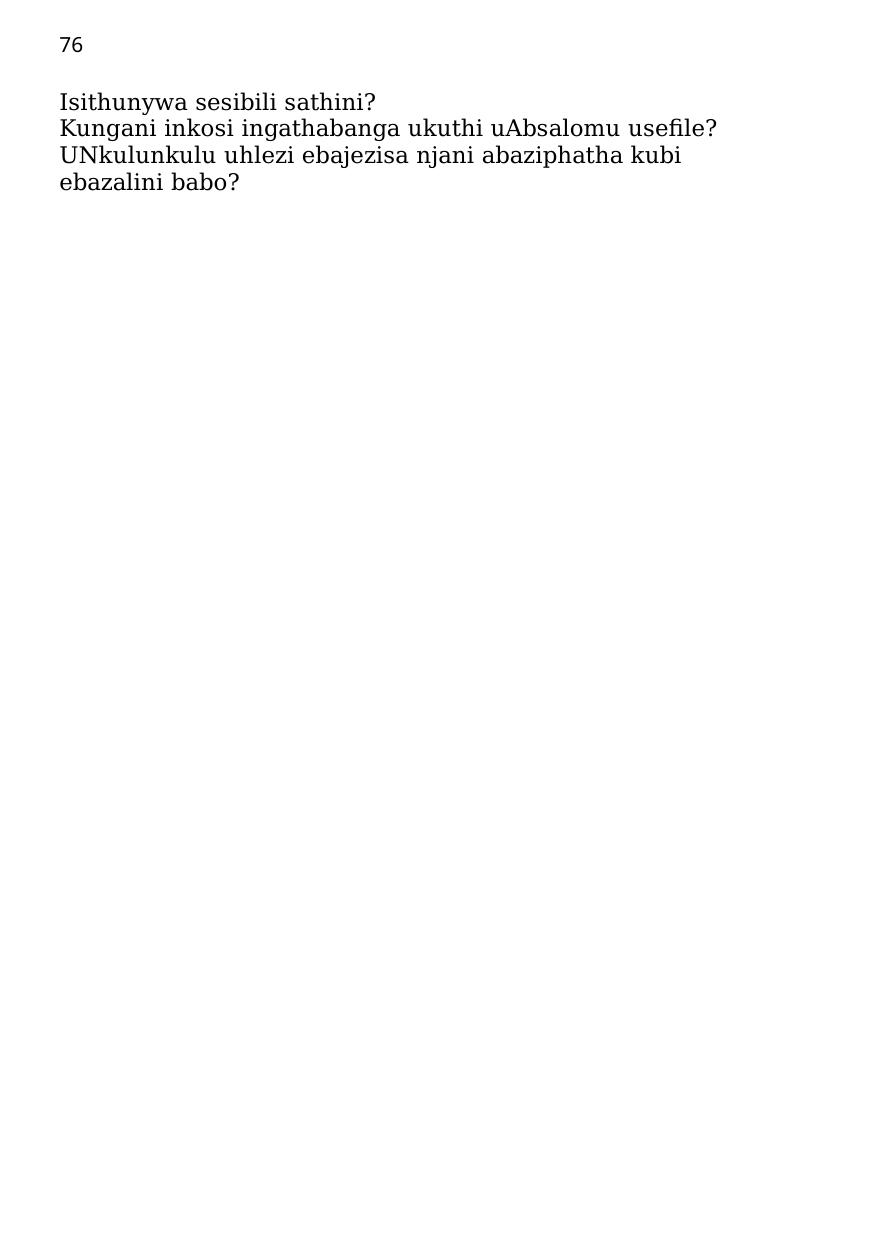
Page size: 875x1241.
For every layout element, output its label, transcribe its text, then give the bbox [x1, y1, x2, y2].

text UNkulunkulu uhlezi ebajezisa njani abaziphatha kubi ebazalini babo? [59, 142, 791, 196]
text Isithunywa sesibili sathini? [59, 88, 791, 115]
text Kungani inkosi ingathabanga ukuthi uAbsalomu usefile? [59, 115, 791, 142]
